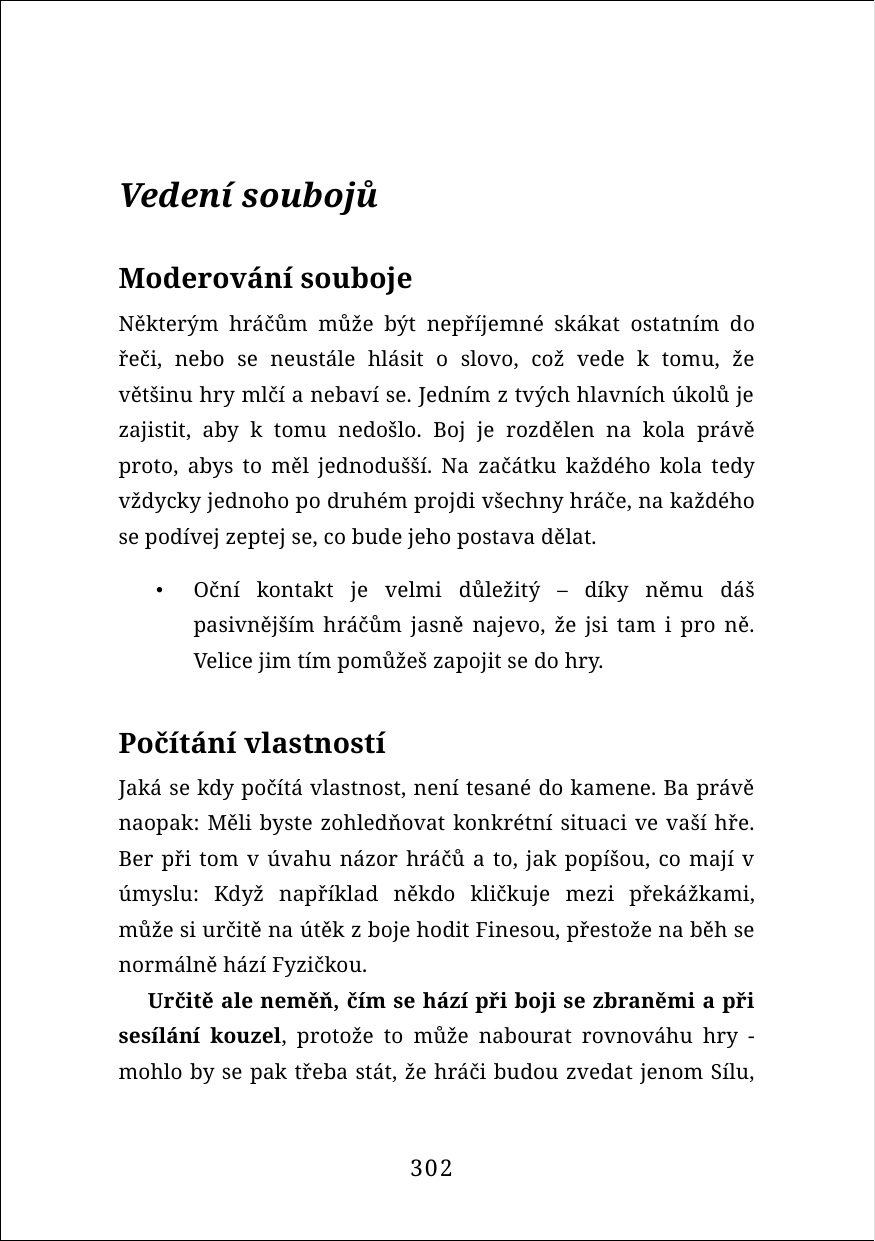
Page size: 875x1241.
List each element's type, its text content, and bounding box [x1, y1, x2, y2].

subtitle Vedení soubojů [118, 172, 756, 217]
text Jaká se kdy počítá vlastnost, není tesané do kamene. Ba právě naopak: Měli byste zohledňovat konkrétní situaci ve vaší hře. Ber při tom v úvahu názor hráčů a to, jak popíšou, co mají v úmyslu: Když například někdo kličkuje mezi překážkami, může si určitě na útěk z boje hodit Finesou, přestože na běh se normálně hází Fyzičkou. Určitě ale neměň, čím se hází při boji se zbraněmi a při sesílání kouzel, protože to může nabourat rovnováhu hry - mohlo by se pak třeba stát, že hráči budou zvedat jenom Sílu, [118, 773, 756, 1086]
text Některým hráčům může být nepříjemné skákat ostatním do řeči, nebo se neustále hlásit o slovo, což vede k tomu, že většinu hry mlčí a nebaví se. Jedním z tvých hlavních úkolů je zajistit, aby k tomu nedošlo. Boj je rozdělen na kola právě proto, abys to měl jednodušší. Na začátku každého kola tedy vždycky jednoho po druhém projdi všechny hráče, na každého se podívej zeptej se, co bude jeho postava dělat. [118, 309, 756, 550]
list Oční kontakt je velmi důležitý – díky němu dáš pasivnějším hráčům jasně najevo, že jsi tam i pro ně. Velice jim tím pomůžeš zapojit se do hry. [156, 575, 756, 674]
subtitle Počítání vlastností [118, 723, 756, 761]
subtitle Moderování souboje [118, 258, 756, 297]
